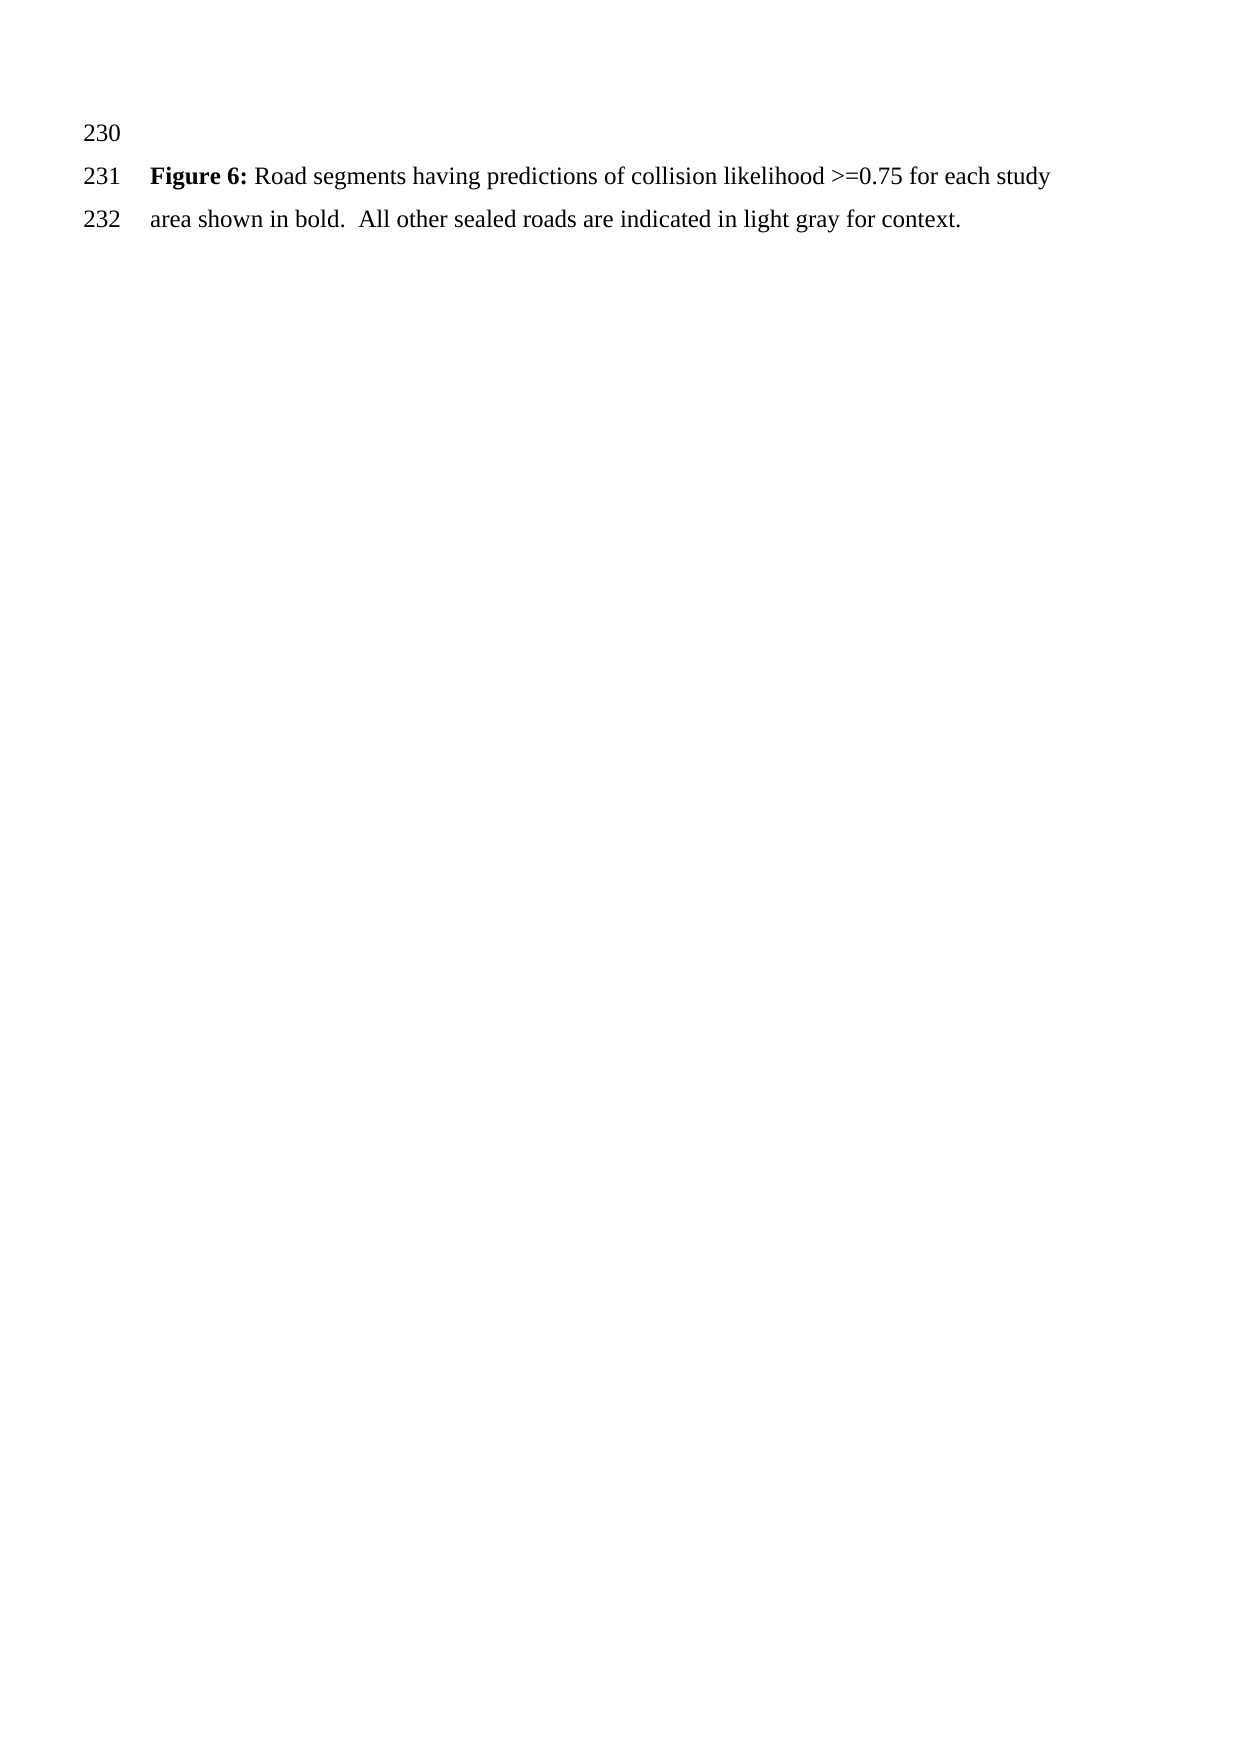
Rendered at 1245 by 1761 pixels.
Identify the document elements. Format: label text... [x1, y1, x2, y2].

text Figure 6: Road segments having predictions of collision likelihood >=0.75 for each study area shown in bold. All other sealed roads are indicated in light gray for context. [150, 161, 1095, 233]
